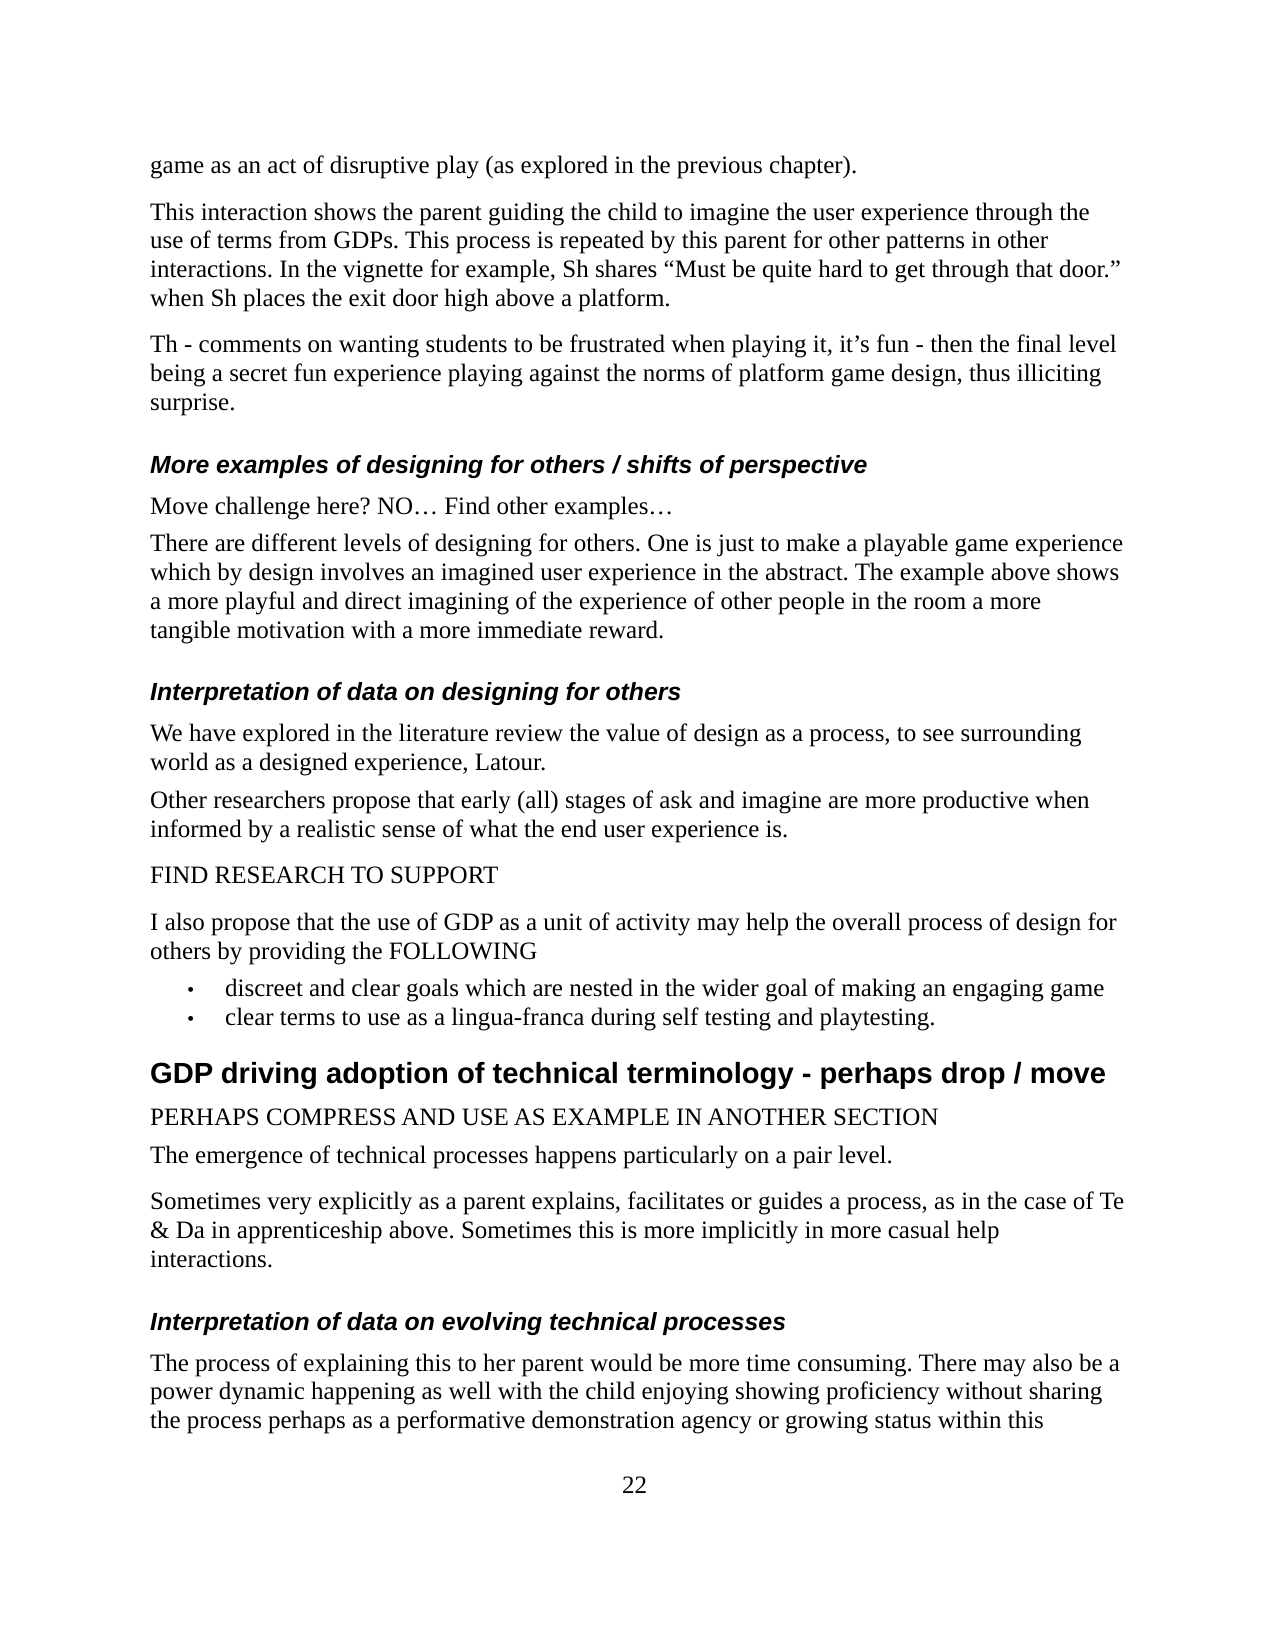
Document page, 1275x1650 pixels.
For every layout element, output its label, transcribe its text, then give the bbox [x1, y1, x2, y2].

text PERHAPS COMPRESS AND USE AS EXAMPLE IN ANOTHER SECTION [150, 1102, 1125, 1131]
text The emergence of technical processes happens particularly on a pair level. [150, 1140, 1125, 1168]
list discreet and clear goals which are nested in the wider goal of making an engaging game [187, 973, 1125, 1002]
text Move challenge here? NO… Find other examples… [150, 491, 1125, 519]
text This interaction shows the parent guiding the child to imagine the user experience through the use of terms from GDPs. This process is repeated by this parent for other patterns in other interactions. In the vignette for example, Sh shares “Must be quite hard to get through that door.” when Sh places the exit door high above a platform. [150, 197, 1125, 312]
text FIND RESEARCH TO SUPPORT [150, 860, 1125, 889]
text Other researchers propose that early (all) stages of ask and imagine are more productive when informed by a realistic sense of what the end user experience is. [150, 785, 1125, 842]
text Th - comments on wanting students to be frustrated when playing it, it’s fun - then the final level being a secret fun experience playing against the norms of platform game design, thus illiciting surprise. [150, 329, 1125, 416]
text There are different levels of designing for others. One is just to make a playable game experience which by design involves an imagined user experience in the abstract. The example above shows a more playful and direct imagining of the experience of other people in the room a more tangible motivation with a more immediate reward. [150, 528, 1125, 643]
text Sometimes very explicitly as a parent explains, facilitates or guides a process, as in the case of Te & Da in apprenticeship above. Sometimes this is more implicitly in more casual help interactions. [150, 1186, 1125, 1273]
subtitle Interpretation of data on evolving technical processes [150, 1307, 1125, 1335]
text We have explored in the literature review the value of design as a process, to see surrounding world as a designed experience, Latour. [150, 718, 1125, 776]
subtitle Interpretation of data on designing for others [150, 677, 1125, 706]
subtitle More examples of designing for others / shifts of perspective [150, 450, 1125, 478]
text game as an act of disruptive play (as explored in the previous chapter). [150, 150, 1125, 179]
list clear terms to use as a lingua-franca during self testing and playtesting. [187, 1002, 1125, 1031]
text I also propose that the use of GDP as a unit of activity may help the overall process of design for others by providing the FOLLOWING [150, 907, 1125, 964]
text The process of explaining this to her parent would be more time consuming. There may also be a power dynamic happening as well with the child enjoying showing proficiency without sharing the process perhaps as a performative demonstration agency or growing status within this [150, 1348, 1125, 1434]
subtitle GDP driving adoption of technical terminology - perhaps drop / move [150, 1056, 1125, 1089]
